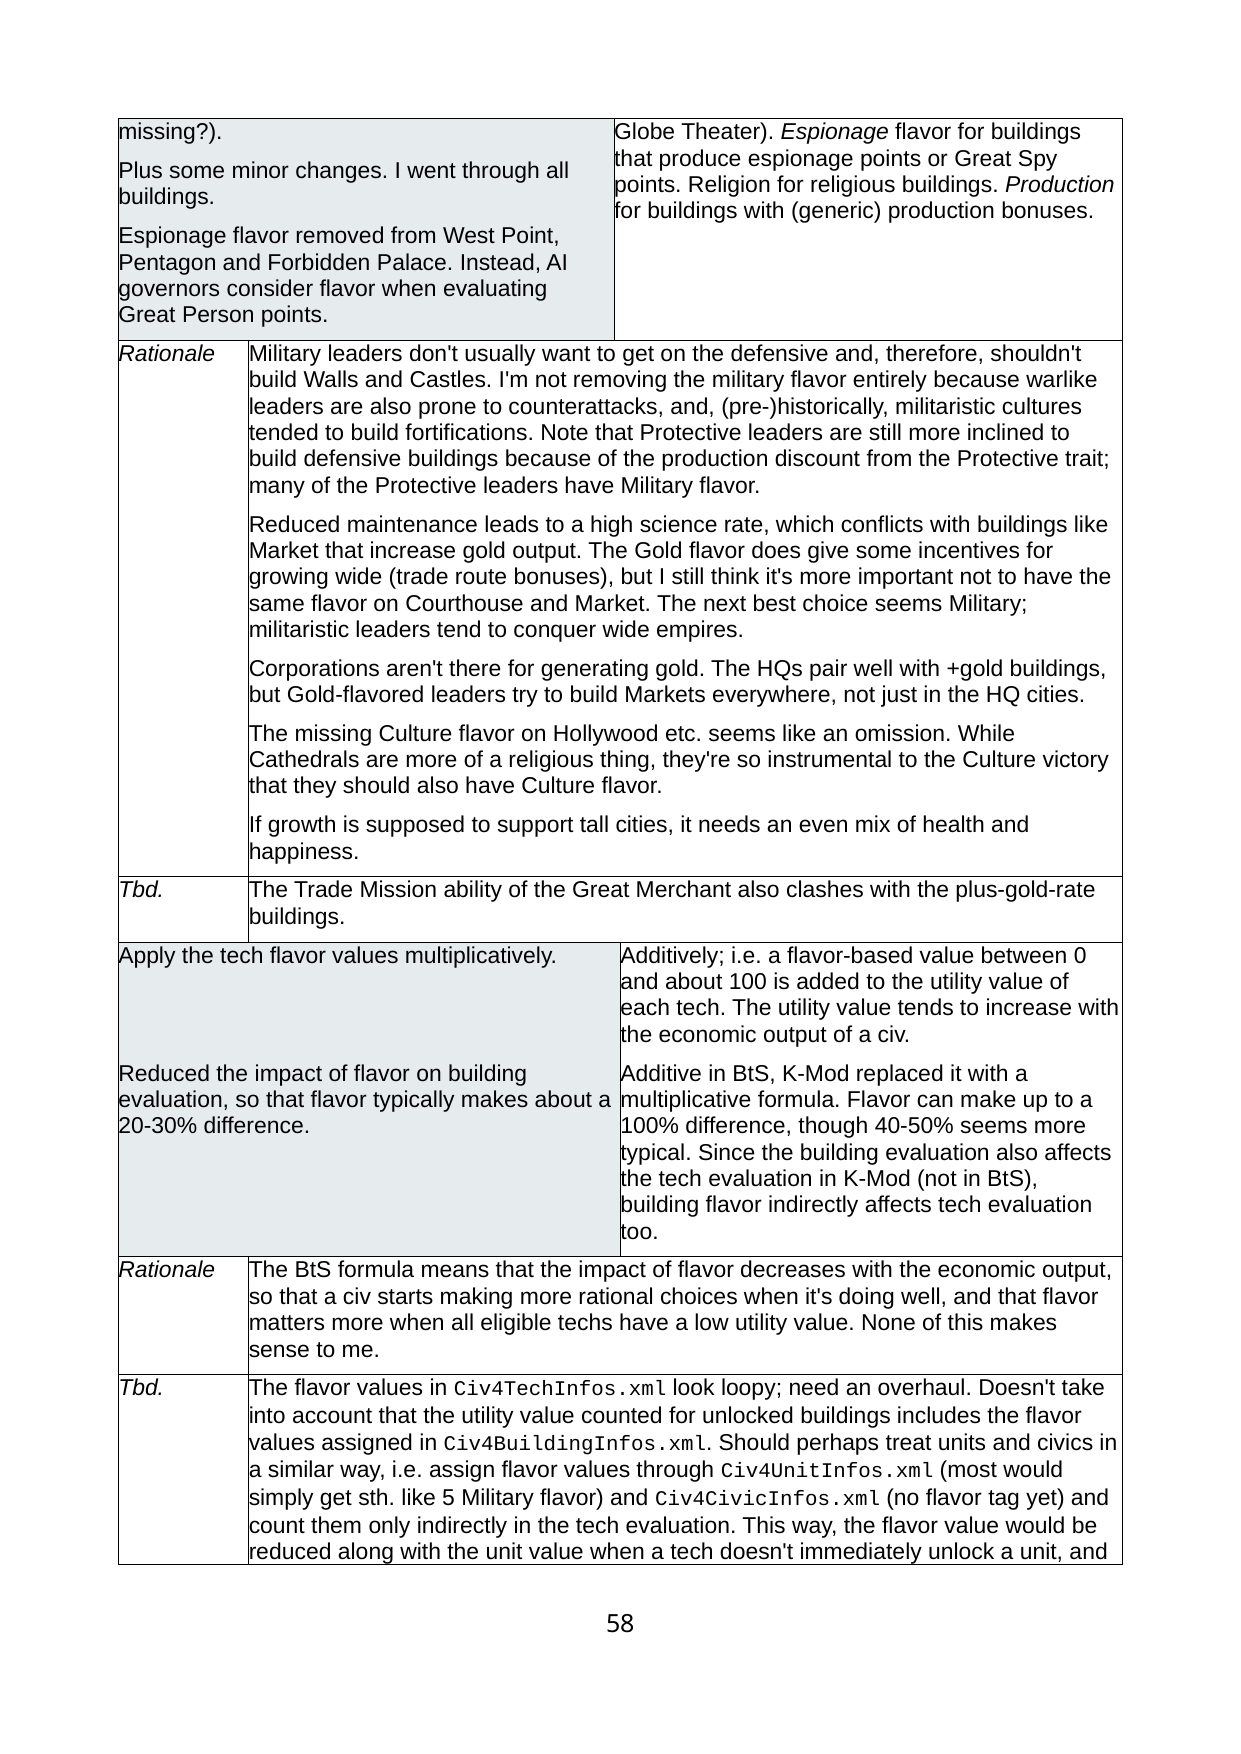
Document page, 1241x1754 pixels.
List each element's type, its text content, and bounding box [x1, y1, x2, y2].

table_cell Globe Theater). Espionage flavor for buildings that produce espionage points or Great Spy points. Religion for religious buildings. Production for buildings with (generic) production bonuses. [615, 119, 1122, 340]
table_cell The Trade Mission ability of the Great Merchant also clashes with the plus-gold-rate buildings. [249, 877, 1122, 942]
table_cell missing?). Plus some minor changes. I went through all buildings. Espionage flavor removed from West Point, Pentagon and Forbidden Palace. Instead, AI governors consider flavor when evaluating Great Person points. [119, 119, 614, 340]
table_cell The flavor values in Civ4TechInfos.xml look loopy; need an overhaul. Doesn't take into account that the utility value counted for unlocked buildings includes the flavor values assigned in Civ4BuildingInfos.xml. Should perhaps treat units and civics in a similar way, i.e. assign flavor values through Civ4UnitInfos.xml (most would simply get sth. like 5 Military flavor) and Civ4CivicInfos.xml (no flavor tag yet) and count them only indirectly in the tech evaluation. This way, the flavor value would be reduced along with the unit value when a tech doesn't immediately unlock a unit, and [249, 1375, 1122, 1564]
table_cell Rationale [119, 1257, 248, 1374]
table_cell Tbd. [119, 877, 248, 942]
table_cell Military leaders don't usually want to get on the defensive and, therefore, shouldn't build Walls and Castles. I'm not removing the military flavor entirely because warlike leaders are also prone to counterattacks, and, (pre-)historically, militaristic cultures tended to build fortifications. Note that Protective leaders are still more inclined to build defensive buildings because of the production discount from the Protective trait; many of the Protective leaders have Military flavor. Reduced maintenance leads to a high science rate, which conflicts with buildings like Market that increase gold output. The Gold flavor does give some incentives for growing wide (trade route bonuses), but I still think it's more important not to have the same flavor on Courthouse and Market. The next best choice seems Military; militaristic leaders tend to conquer wide empires. Corporations aren't there for generating gold. The HQs pair well with +gold buildings, but Gold-flavored leaders try to build Markets everywhere, not just in the HQ cities. The missing Culture flavor on Hollywood etc. seems like an omission. While Cathedrals are more of a religious thing, they're so instrumental to the Culture victory that they should also have Culture flavor. If growth is supposed to support tall cities, it needs an even mix of health and happiness. [249, 341, 1122, 876]
table_cell The BtS formula means that the impact of flavor decreases with the economic output, so that a civ starts making more rational choices when it's doing well, and that flavor matters more when all eligible techs have a low utility value. None of this makes sense to me. [249, 1257, 1122, 1374]
table_cell Tbd. [119, 1375, 248, 1564]
table_cell Apply the tech flavor values multiplicatively. Reduced the impact of flavor on building evaluation, so that flavor typically makes about a 20-30% difference. [119, 943, 620, 1256]
table_cell Rationale [119, 341, 248, 876]
table_cell Additively; i.e. a flavor-based value between 0 and about 100 is added to the utility value of each tech. The utility value tends to increase with the economic output of a civ. Additive in BtS, K-Mod replaced it with a multiplicative formula. Flavor can make up to a 100% difference, though 40-50% seems more typical. Since the building evaluation also affects the tech evaluation in K-Mod (not in BtS), building flavor indirectly affects tech evaluation too. [621, 943, 1122, 1256]
